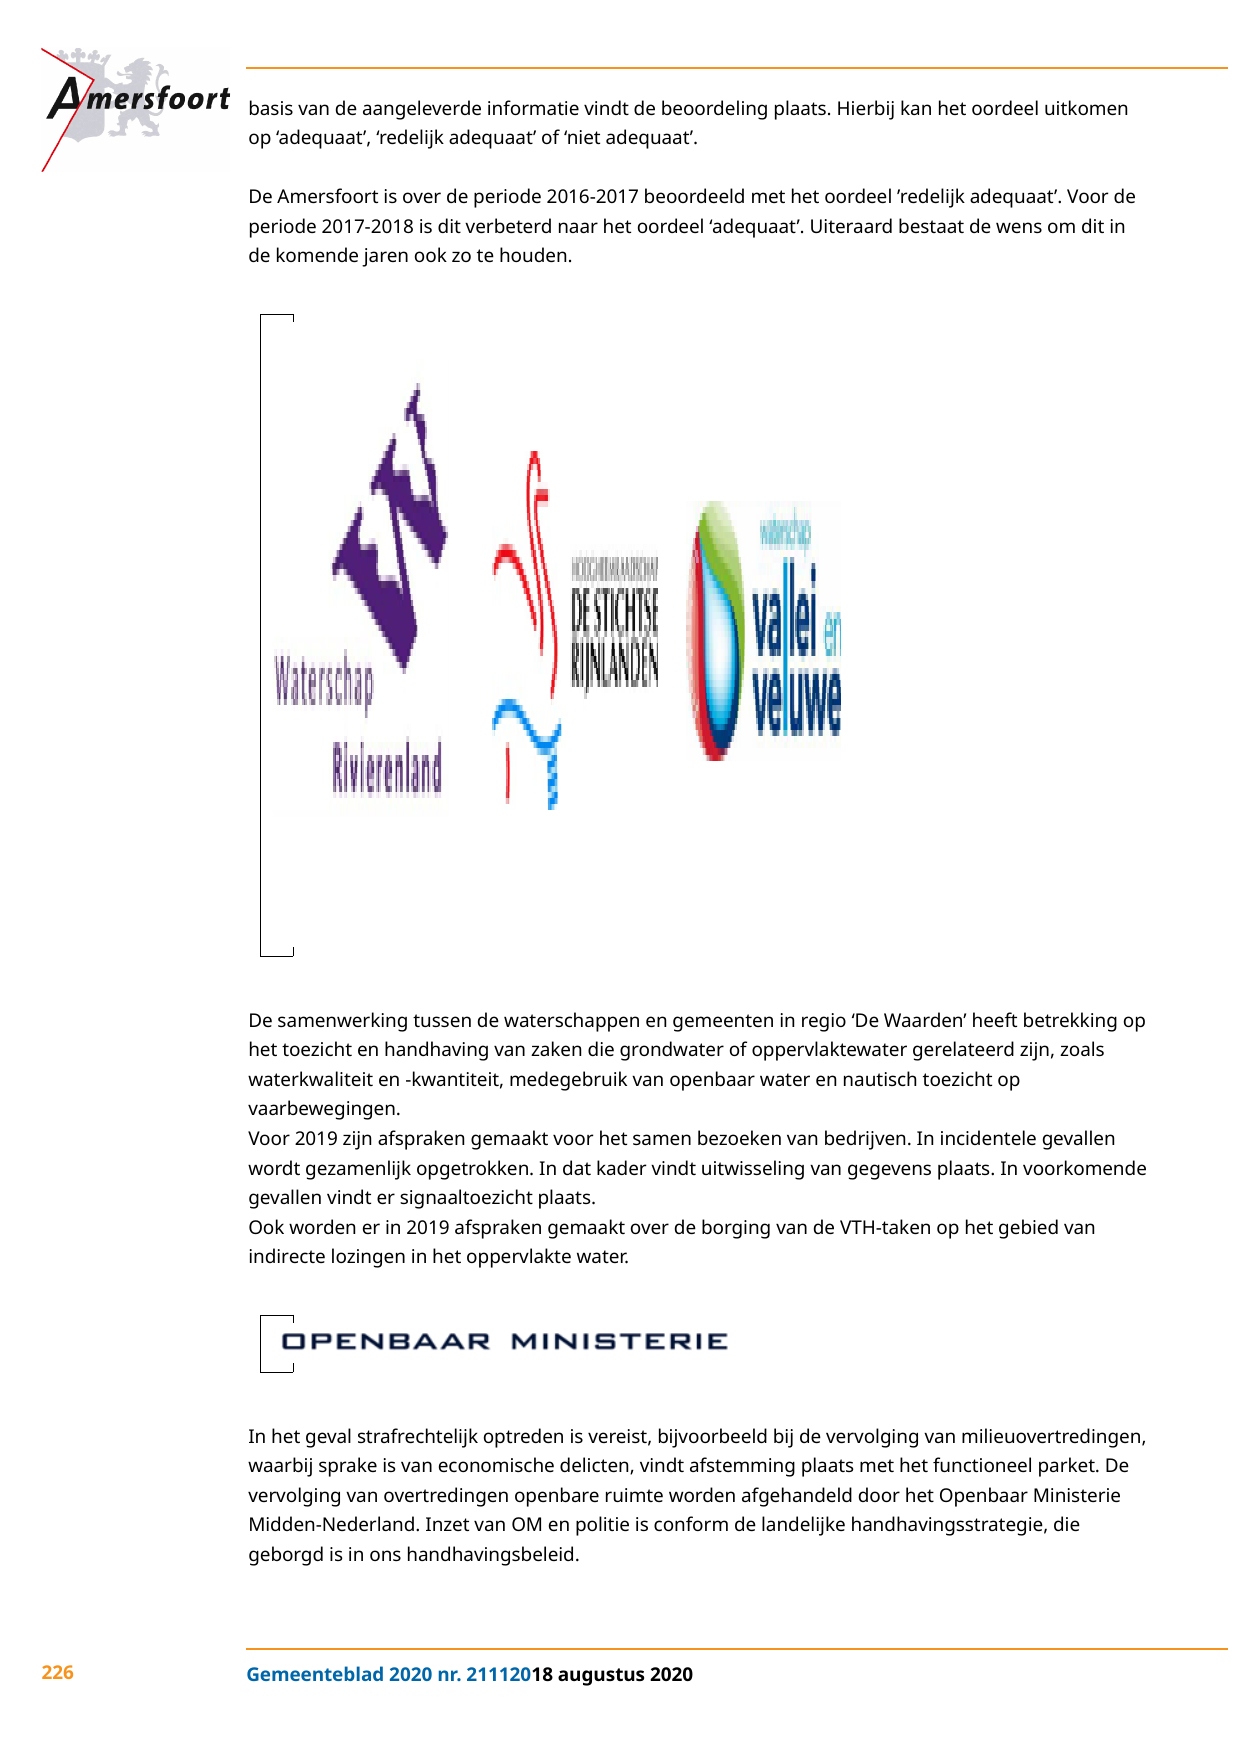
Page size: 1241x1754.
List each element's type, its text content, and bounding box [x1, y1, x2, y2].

text De Amersfoort is over de periode 2016-2017 beoordeeld met het oordeel ’redelijk adequaat’. Voor de periode 2017-2018 is dit verbeterd naar het oordeel ‘adequaat’. Uiteraard bestaat de wens om dit in de komende jaren ook zo te houden. [248, 183, 1152, 268]
picture [268, 1323, 742, 1363]
text Voor 2019 zijn afspraken gemaakt voor het samen bezoeken van bedrijven. In incidentele gevallen wordt gezamenlijk opgetrokken. In dat kader vindt uitwisseling van gegevens plaats. In voorkomende gevallen vindt er signaaltoezicht plaats. [248, 1125, 1152, 1210]
picture [268, 322, 860, 947]
text Ook worden er in 2019 afspraken gemaakt over de borging van de VTH-taken op het gebied van indirecte lozingen in het oppervlakte water. [248, 1214, 1152, 1269]
picture [41, 47, 231, 172]
text basis van de aangeleverde informatie vindt de beoordeling plaats. Hierbij kan het oordeel uitkomen op ‘adequaat’, ‘redelijk adequaat’ of ‘niet adequaat’. [248, 95, 1152, 150]
text De samenwerking tussen de waterschappen en gemeenten in regio ‘De Waarden’ heeft betrekking op het toezicht en handhaving van zaken die grondwater of oppervlaktewater gerelateerd zijn, zoals waterkwaliteit en -kwantiteit, medegebruik van openbaar water en nautisch toezicht op vaarbewegingen. [248, 1007, 1152, 1121]
text In het geval strafrechtelijk optreden is vereist, bijvoorbeeld bij de vervolging van milieuovertredingen, waarbij sprake is van economische delicten, vindt afstemming plaats met het functioneel parket. De vervolging van overtredingen openbare ruimte worden afgehandeld door het Openbaar Ministerie Midden-Nederland. Inzet van OM en politie is conform de landelijke handhavingsstrategie, die geborgd is in ons handhavingsbeleid. [248, 1423, 1152, 1567]
